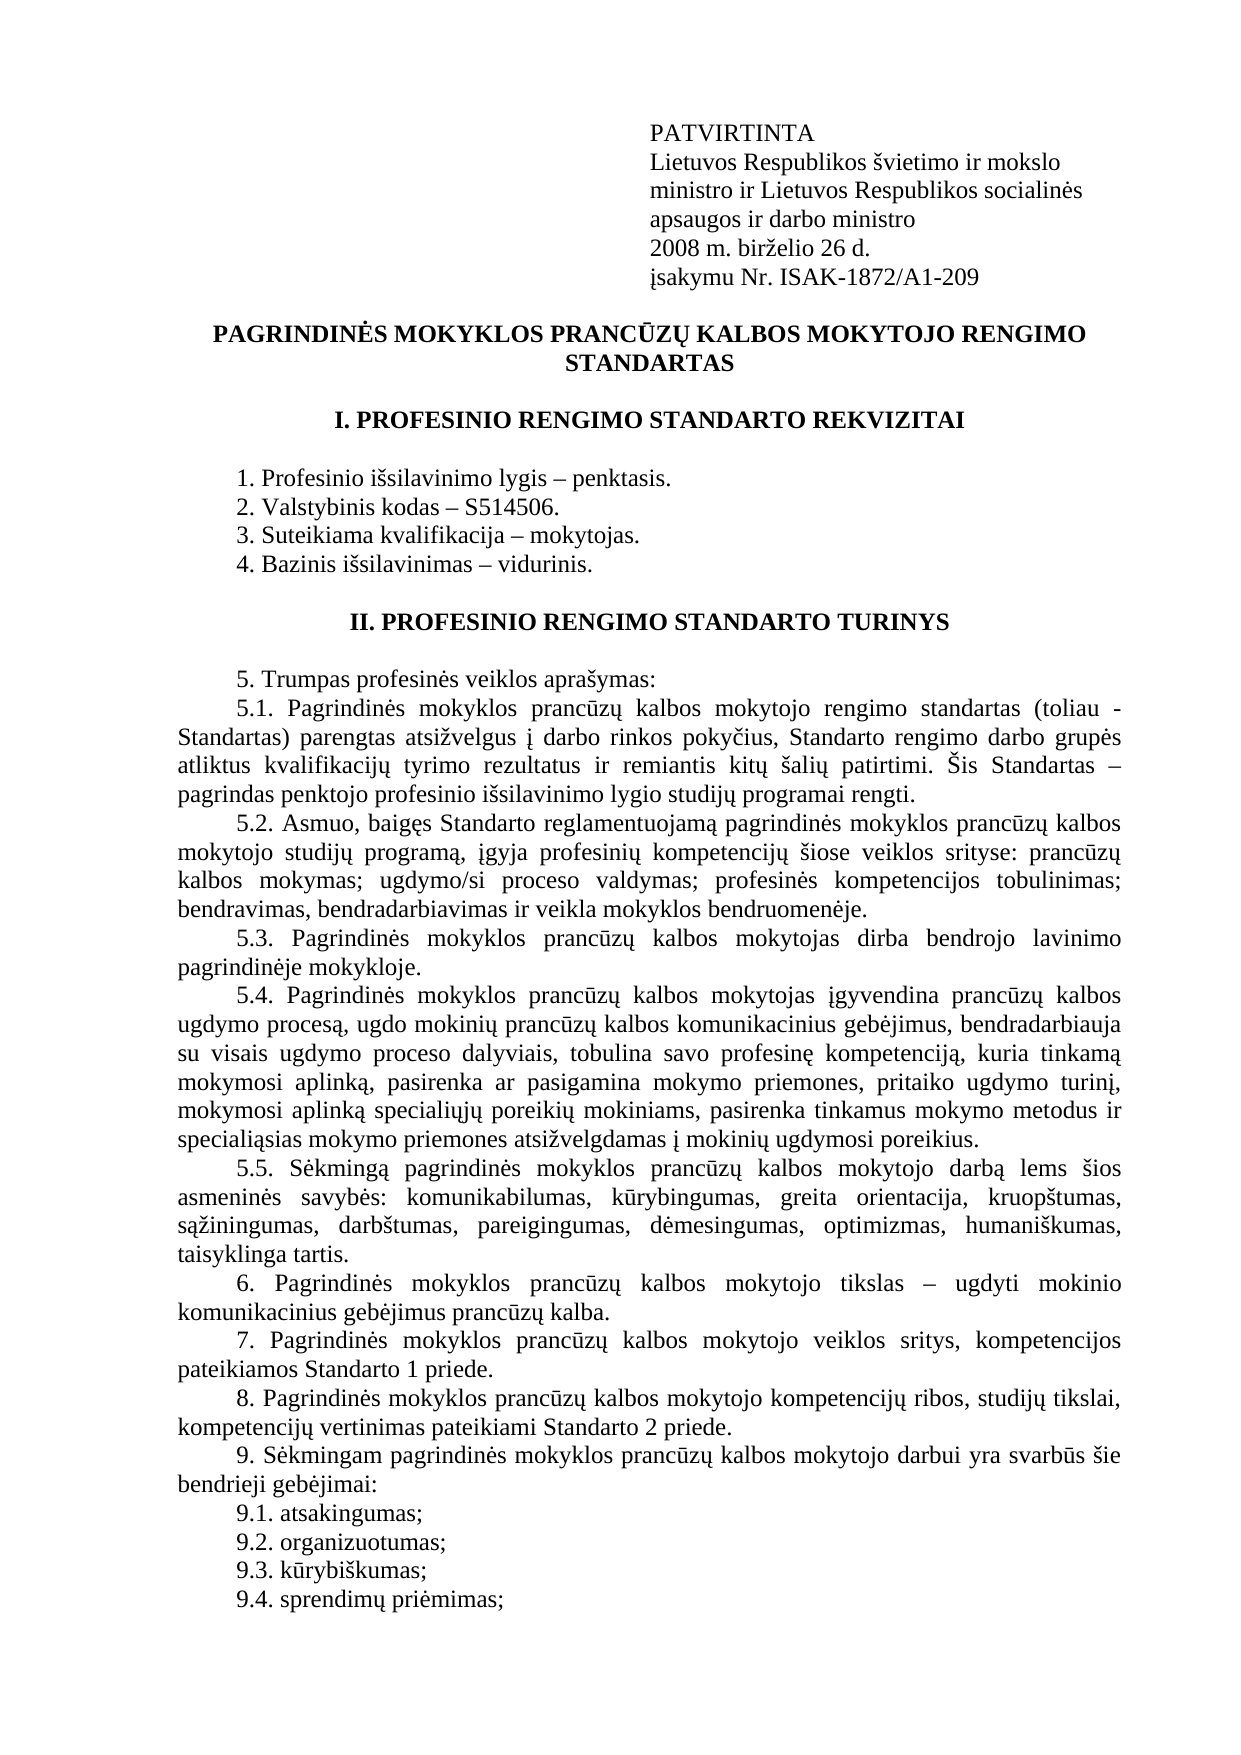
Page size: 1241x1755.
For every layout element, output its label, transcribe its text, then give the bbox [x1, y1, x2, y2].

text II. PROFESINIO RENGIMO STANDARTO TURINYS [177, 607, 1122, 636]
text 3. Suteikiama kvalifikacija – mokytojas. [177, 521, 1122, 549]
text 5. Trumpas profesinės veiklos aprašymas: [177, 664, 1122, 693]
text įsakymu Nr. ISAK-1872/A1-209 [649, 262, 1122, 291]
text 9.4. sprendimų priėmimas; [177, 1584, 1122, 1613]
text Lietuvos Respublikos švietimo ir mokslo [649, 147, 1122, 176]
text 9. Sėkmingam pagrindinės mokyklos prancūzų kalbos mokytojo darbui yra svarbūs šie bendrieji gebėjimai: [177, 1441, 1122, 1498]
text 5.3. Pagrindinės mokyklos prancūzų kalbos mokytojas dirba bendrojo lavinimo pagrindinėje mokykloje. [177, 923, 1122, 981]
text 9.3. kūrybiškumas; [177, 1556, 1122, 1584]
text 5.5. Sėkmingą pagrindinės mokyklos prancūzų kalbos mokytojo darbą lems šios asmeninės savybės: komunikabilumas, kūrybingumas, greita orientacija, kruopštumas, sąžiningumas, darbštumas, pareigingumas, dėmesingumas, optimizmas, humaniškumas, taisyklinga tartis. [177, 1153, 1122, 1268]
text PAGRINDINĖS MOKYKLOS PRANCŪZŲ KALBOS MOKYTOJO RENGIMO STANDARTAS [177, 319, 1122, 377]
text 9.1. atsakingumas; [177, 1498, 1122, 1527]
text 2. Valstybinis kodas – S514506. [177, 492, 1122, 521]
text 6. Pagrindinės mokyklos prancūzų kalbos mokytojo tikslas – ugdyti mokinio komunikacinius gebėjimus prancūzų kalba. [177, 1268, 1122, 1326]
text I. PROFESINIO RENGIMO STANDARTO REKVIZITAI [177, 406, 1122, 434]
text apsaugos ir darbo ministro [649, 204, 1122, 233]
text 8. Pagrindinės mokyklos prancūzų kalbos mokytojo kompetencijų ribos, studijų tikslai, kompetencijų vertinimas pateikiami Standarto 2 priede. [177, 1383, 1122, 1441]
text ministro ir Lietuvos Respublikos socialinės [649, 176, 1122, 204]
text 5.2. Asmuo, baigęs Standarto reglamentuojamą pagrindinės mokyklos prancūzų kalbos mokytojo studijų programą, įgyja profesinių kompetencijų šiose veiklos srityse: prancūzų kalbos mokymas; ugdymo/si proceso valdymas; profesinės kompetencijos tobulinimas; bendravimas, bendradarbiavimas ir veikla mokyklos bendruomenėje. [177, 808, 1122, 923]
text 4. Bazinis išsilavinimas – vidurinis. [177, 549, 1122, 578]
text 5.1. Pagrindinės mokyklos prancūzų kalbos mokytojo rengimo standartas (toliau -Standartas) parengtas atsižvelgus į darbo rinkos pokyčius, Standarto rengimo darbo grupės atliktus kvalifikacijų tyrimo rezultatus ir remiantis kitų šalių patirtimi. Šis Standartas – pagrindas penktojo profesinio išsilavinimo lygio studijų programai rengti. [177, 693, 1122, 808]
text 7. Pagrindinės mokyklos prancūzų kalbos mokytojo veiklos sritys, kompetencijos pateikiamos Standarto 1 priede. [177, 1326, 1122, 1383]
text 5.4. Pagrindinės mokyklos prancūzų kalbos mokytojas įgyvendina prancūzų kalbos ugdymo procesą, ugdo mokinių prancūzų kalbos komunikacinius gebėjimus, bendradarbiauja su visais ugdymo proceso dalyviais, tobulina savo profesinę kompetenciją, kuria tinkamą mokymosi aplinką, pasirenka ar pasigamina mokymo priemones, pritaiko ugdymo turinį, mokymosi aplinką specialiųjų poreikių mokiniams, pasirenka tinkamus mokymo metodus ir specialiąsias mokymo priemones atsižvelgdamas į mokinių ugdymosi poreikius. [177, 981, 1122, 1153]
text 1. Profesinio išsilavinimo lygis – penktasis. [177, 463, 1122, 492]
text PATVIRTINTA [649, 118, 1122, 147]
text 2008 m. birželio 26 d. [649, 233, 1122, 262]
text 9.2. organizuotumas; [177, 1527, 1122, 1556]
